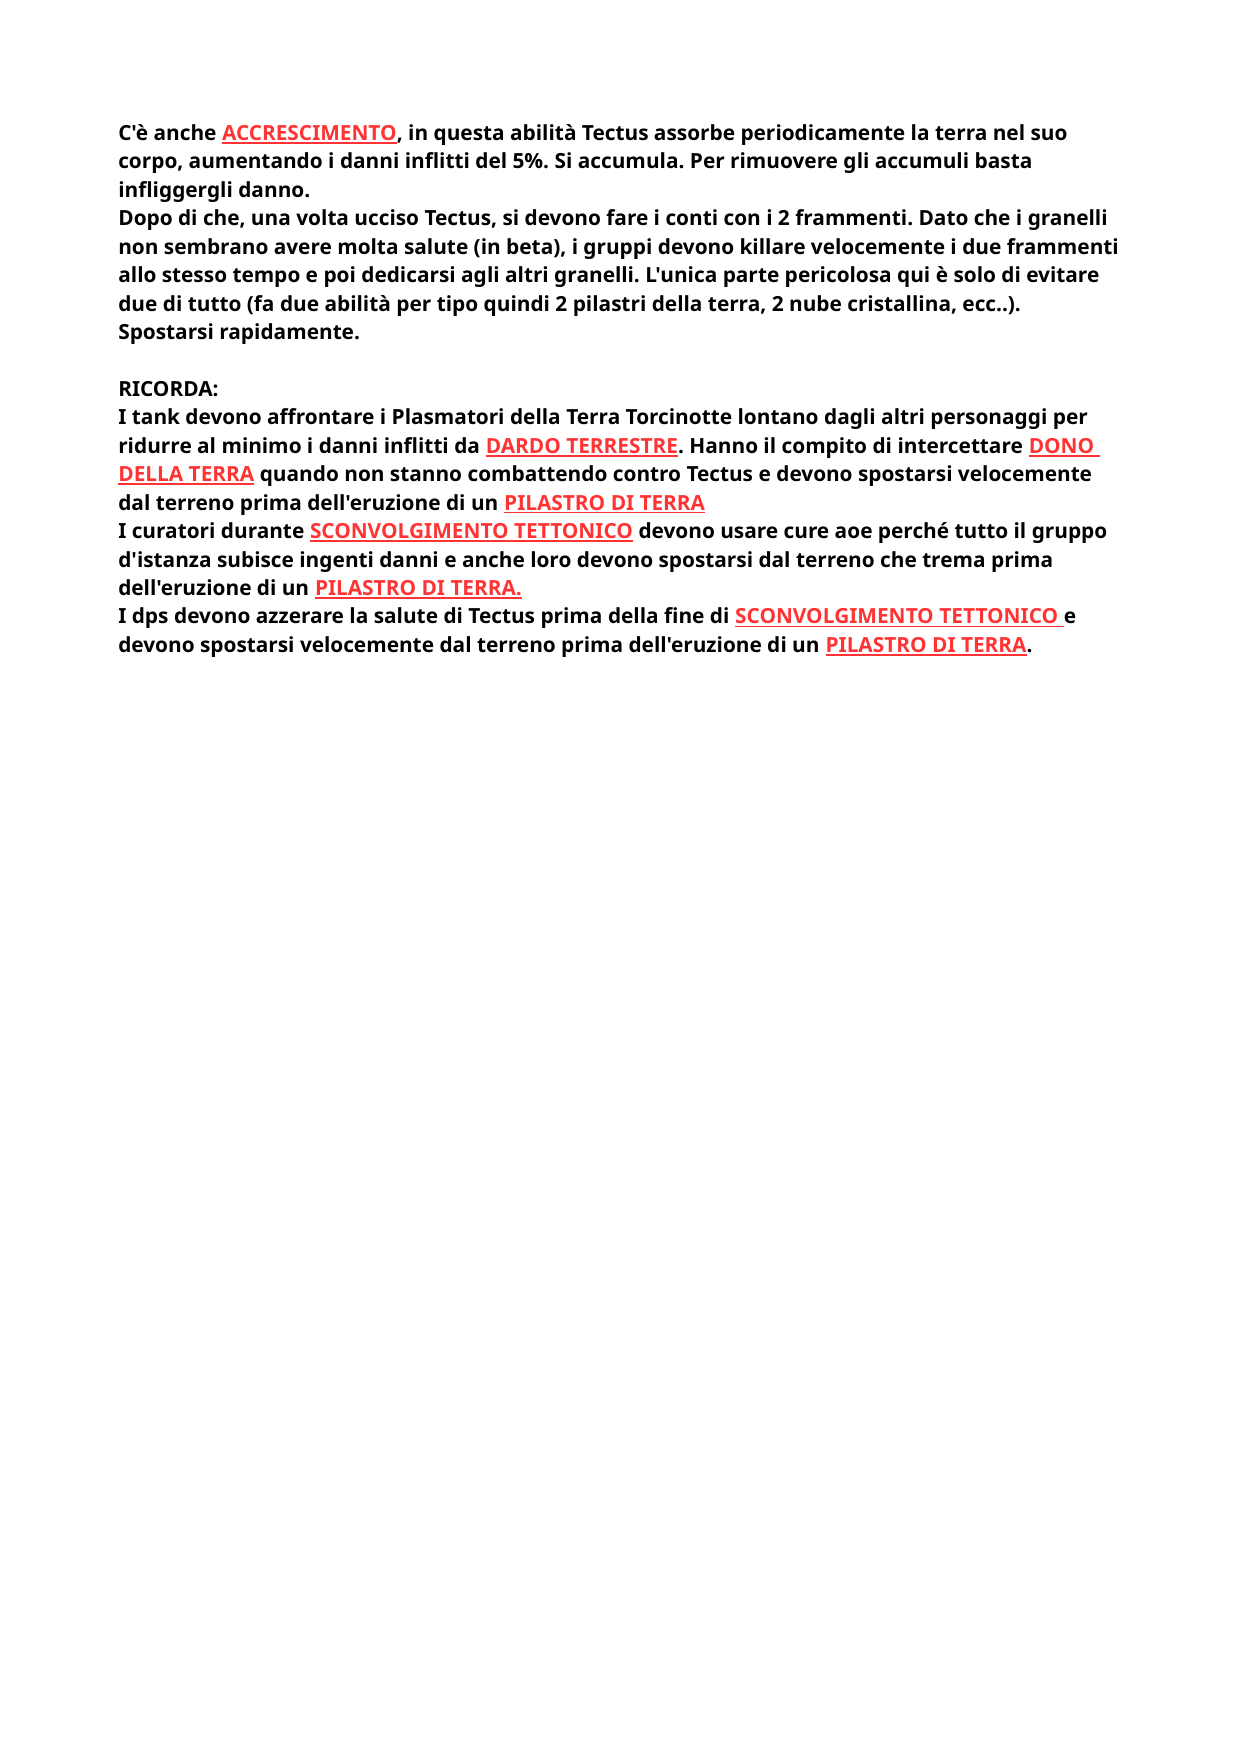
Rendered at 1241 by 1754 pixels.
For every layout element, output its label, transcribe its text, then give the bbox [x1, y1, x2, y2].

text I curatori durante SCONVOLGIMENTO TETTONICO devono usare cure aoe perché tutto il gruppo d'istanza subisce ingenti danni e anche loro devono spostarsi dal terreno che trema prima dell'eruzione di un PILASTRO DI TERRA. [118, 516, 1122, 602]
text I tank devono affrontare i Plasmatori della Terra Torcinotte lontano dagli altri personaggi per ridurre al minimo i danni inflitti da DARDO TERRESTRE. Hanno il compito di intercettare DONO DELLA TERRA quando non stanno combattendo contro Tectus e devono spostarsi velocemente dal terreno prima dell'eruzione di un PILASTRO DI TERRA [118, 402, 1122, 516]
text Dopo di che, una volta ucciso Tectus, si devono fare i conti con i 2 frammenti. Dato che i granelli non sembrano avere molta salute (in beta), i gruppi devono killare velocemente i due frammenti allo stesso tempo e poi dedicarsi agli altri granelli. L'unica parte pericolosa qui è solo di evitare due di tutto (fa due abilità per tipo quindi 2 pilastri della terra, 2 nube cristallina, ecc..). Spostarsi rapidamente. [118, 203, 1122, 346]
text C'è anche ACCRESCIMENTO, in questa abilità Tectus assorbe periodicamente la terra nel suo corpo, aumentando i danni inflitti del 5%. Si accumula. Per rimuovere gli accumuli basta infliggergli danno. [118, 118, 1122, 203]
text RICORDA: [118, 374, 1122, 402]
text I dps devono azzerare la salute di Tectus prima della fine di SCONVOLGIMENTO TETTONICO e devono spostarsi velocemente dal terreno prima dell'eruzione di un PILASTRO DI TERRA. [118, 602, 1122, 658]
